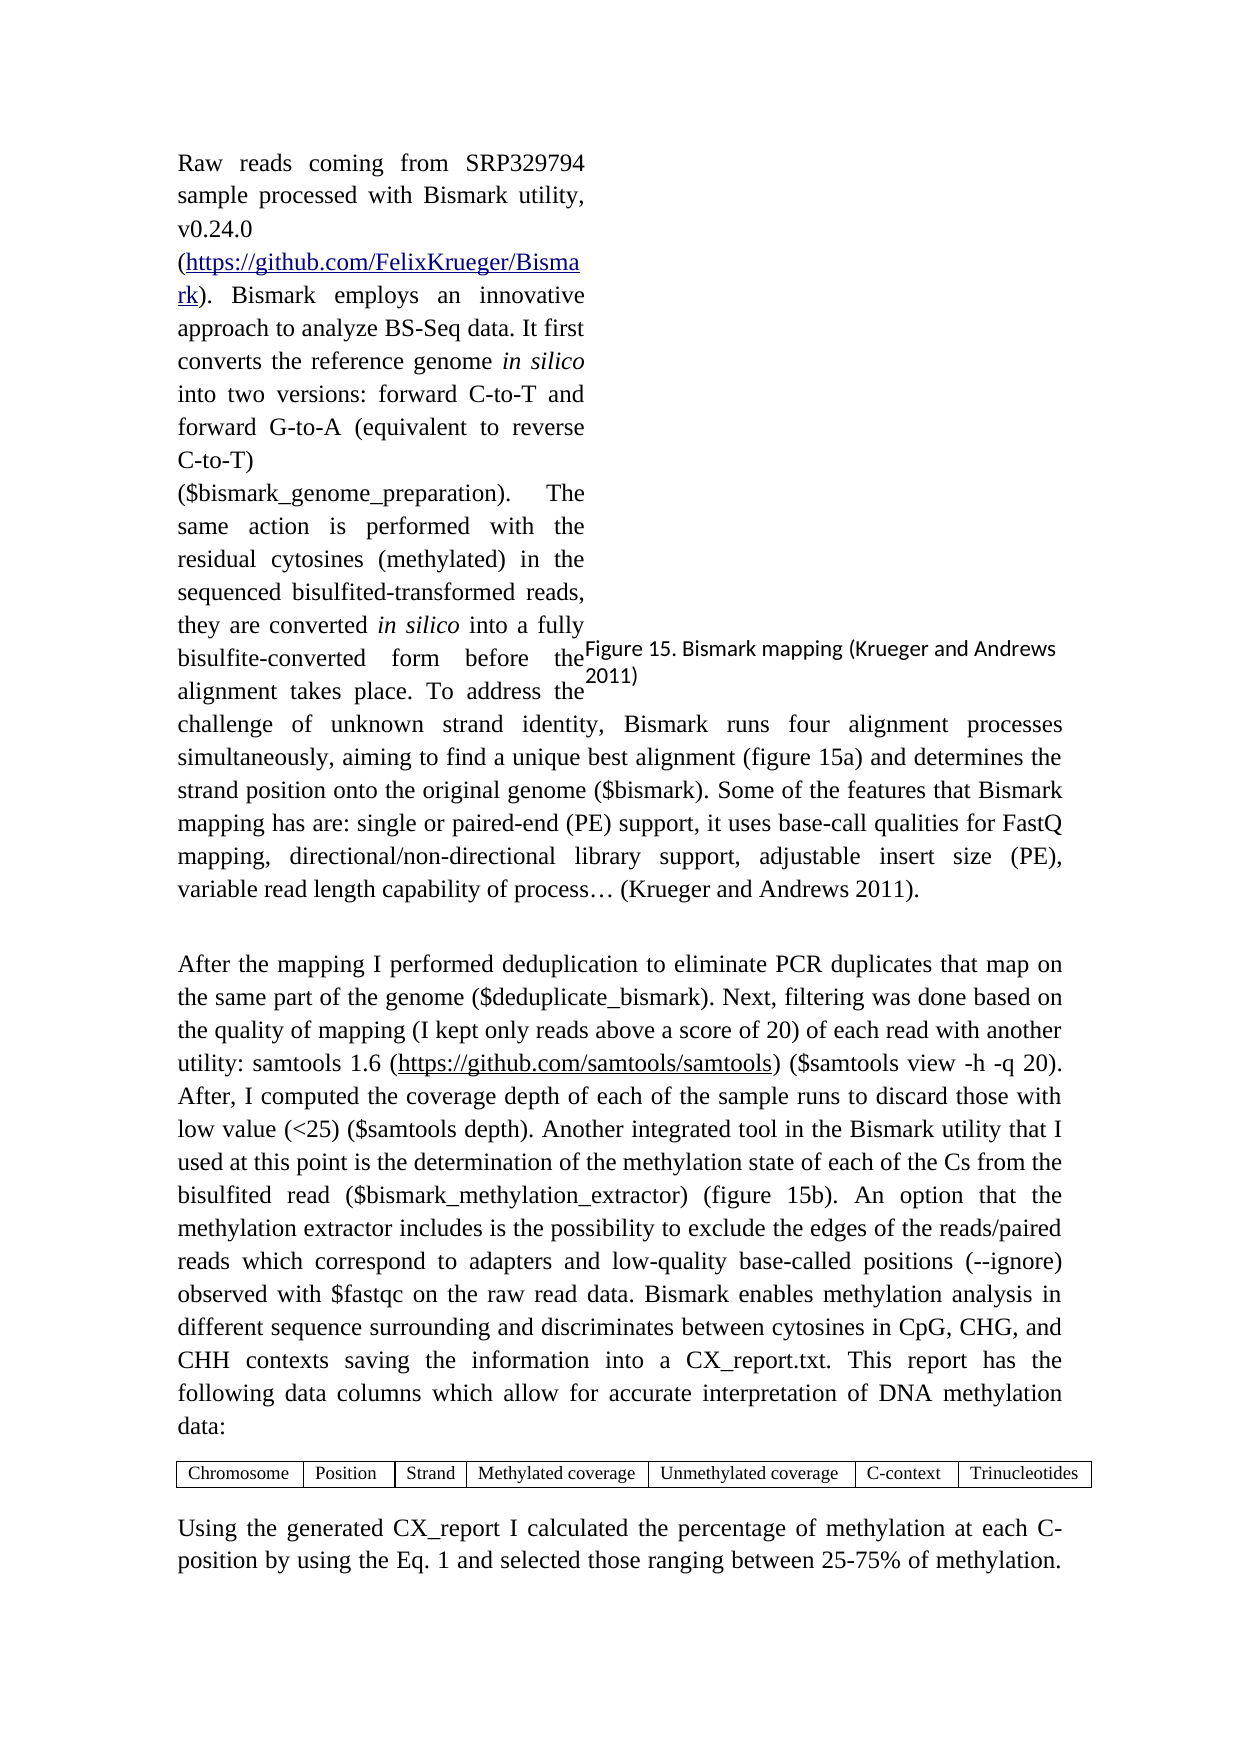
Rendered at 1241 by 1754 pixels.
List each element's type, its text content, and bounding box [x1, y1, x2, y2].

table_header Trinucleotides [959, 1462, 1091, 1487]
table_header Methylated coverage [467, 1462, 648, 1487]
table_header Position [304, 1462, 394, 1487]
table_header Strand [396, 1462, 466, 1487]
text After the mapping I performed deduplication to eliminate PCR duplicates that map on the same part of the genome ($deduplicate_bismark). Next, filtering was done based on the quality of mapping (I kept only reads above a score of 20) of each read with another utility: samtools 1.6 (https://github.com/samtools/samtools) ($samtools view -h -q 20). After, I computed the coverage depth of each of the sample runs to discard those with low value (<25) ($samtools depth). Another integrated tool in the Bismark utility that I used at this point is the determination of the methylation state of each of the Cs from the bisulfited read ($bismark_methylation_extractor) (figure 15b). An option that the methylation extractor includes is the possibility to exclude the edges of the reads/paired reads which correspond to adapters and low-quality base-called positions (--ignore) observed with $fastqc on the raw read data. Bismark enables methylation analysis in different sequence surrounding and discriminates between cytosines in CpG, CHG, and CHH contexts saving the information into a CX_report.txt. This report has the following data columns which allow for accurate interpretation of DNA methylation data: [177, 949, 1063, 1440]
text Using the generated CX_report I calculated the percentage of methylation at each C-position by using the Eq. 1 and selected those ranging between 25-75% of methylation. [177, 1513, 1063, 1574]
table_header Unmethylated coverage [649, 1462, 855, 1487]
table_header Chromosome [177, 1462, 303, 1487]
text Raw reads coming from SRP329794 sample processed with Bismark utility, v0.24.0 (https://github.com/FelixKrueger/Bismark). Bismark employs an innovative approach to analyze BS-Seq data. It first converts the reference genome in silico into two versions: forward C-to-T and forward G-to-A (equivalent to reverse C-to-T) ($bismark_genome_preparation). The same action is performed with the residual cytosines (methylated) in the sequenced bisulfited-transformed reads, they are converted in silico into a fully bisulfite-converted form before the alignment takes place. To address the challenge of unknown strand identity, Bismark runs four alignment processes simultaneously, aiming to find a unique best alignment (figure 15a) and determines the strand position onto the original genome ($bismark). Some of the features that Bismark mapping has are: single or paired-end (PE) support, it uses base-call qualities for FastQ mapping, directional/non-directional library support, adjustable insert size (PE), variable read length capability of process… (Krueger and Andrews 2011). [177, 148, 1063, 903]
table_header C-context [856, 1462, 958, 1487]
